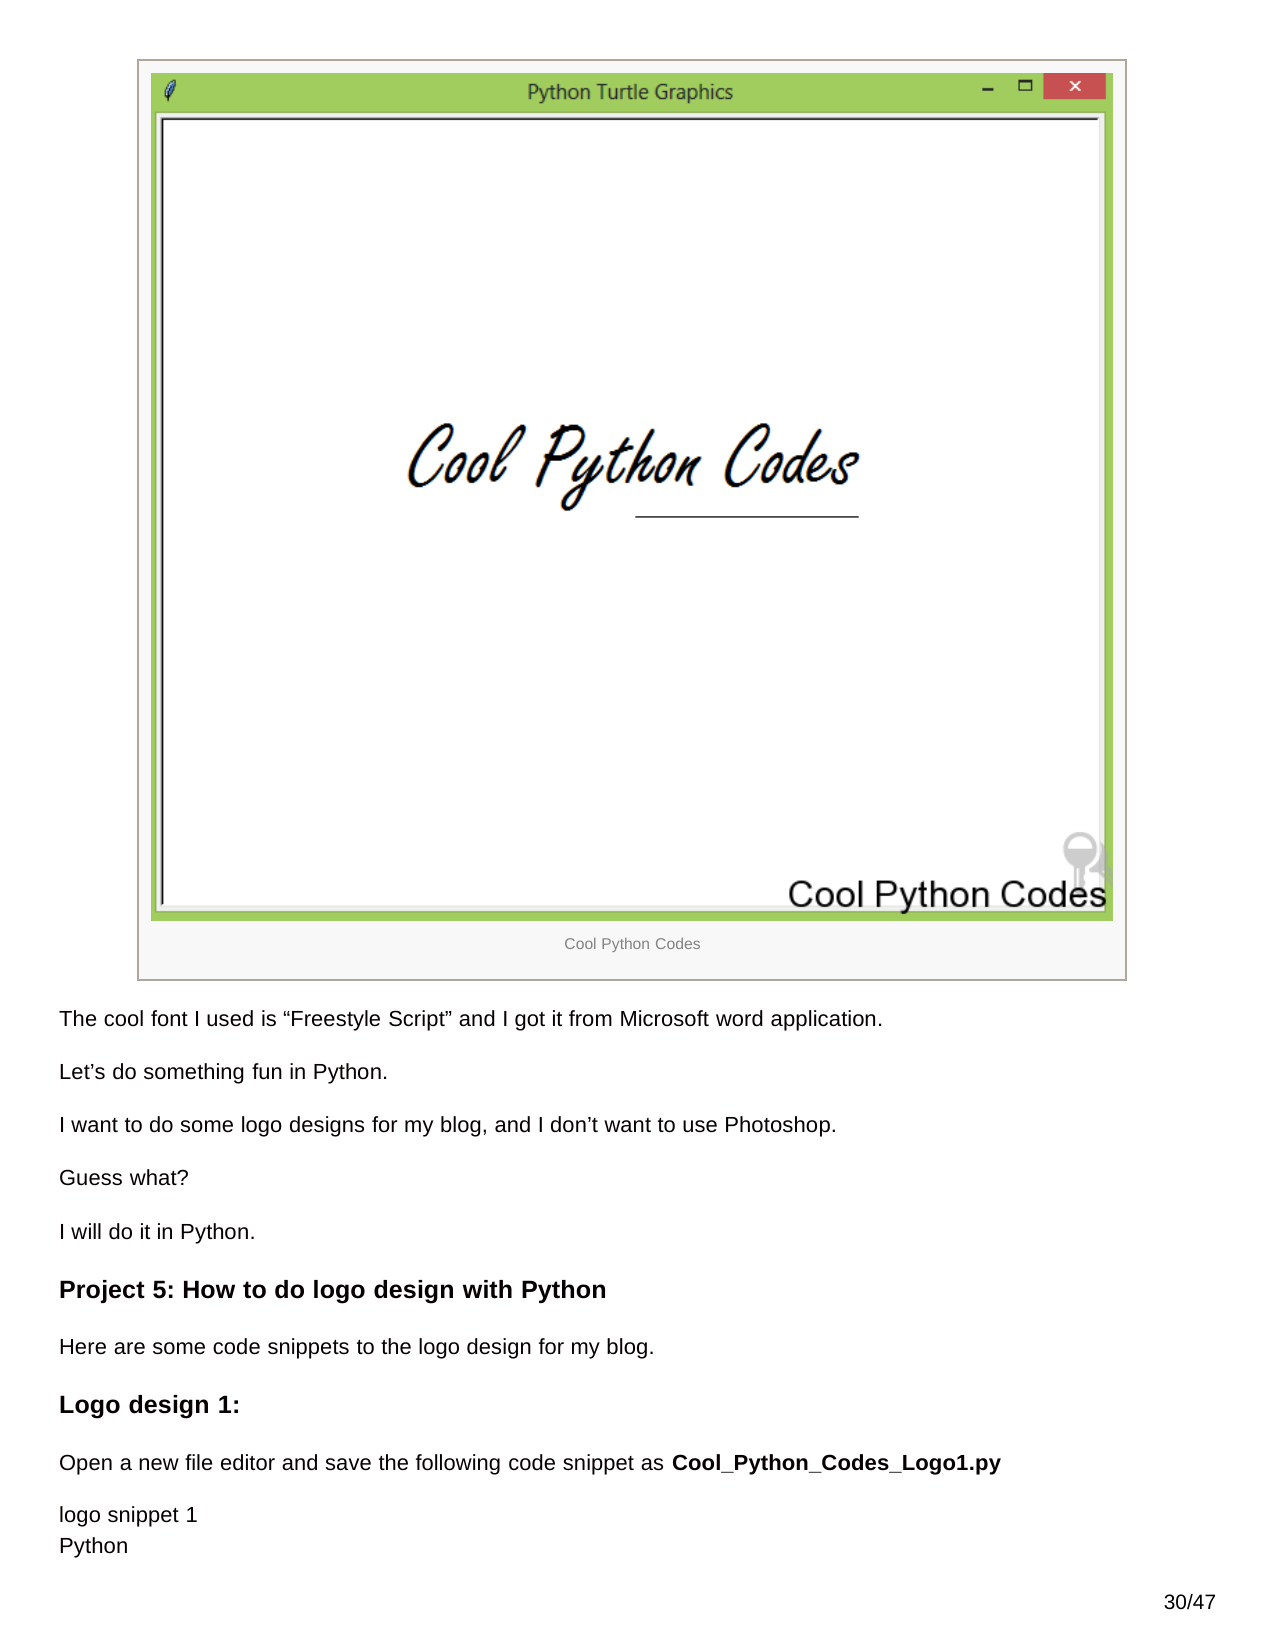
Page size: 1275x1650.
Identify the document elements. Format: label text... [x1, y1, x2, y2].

text I will do it in Python. [59, 1219, 1229, 1244]
text Project 5: How to do logo design with Python [59, 1275, 1229, 1304]
picture [151, 73, 1113, 921]
text Open a new file editor and save the following code snippet as Cool_Python_Codes_Logo1.py [59, 1449, 1229, 1474]
text logo snippet 1 [59, 1502, 1229, 1527]
text The cool font I used is “Freestyle Script” and I got it from Microsoft word application. Let’s do something fun in Python. [59, 1006, 893, 1084]
text I want to do some logo designs for my blog, and I don’t want to use Photoshop. Guess what? [59, 1112, 848, 1190]
text Logo design 1: [59, 1390, 1229, 1419]
text Here are some code snippets to the logo design for my blog. [59, 1334, 1229, 1359]
text Python [59, 1533, 1229, 1558]
